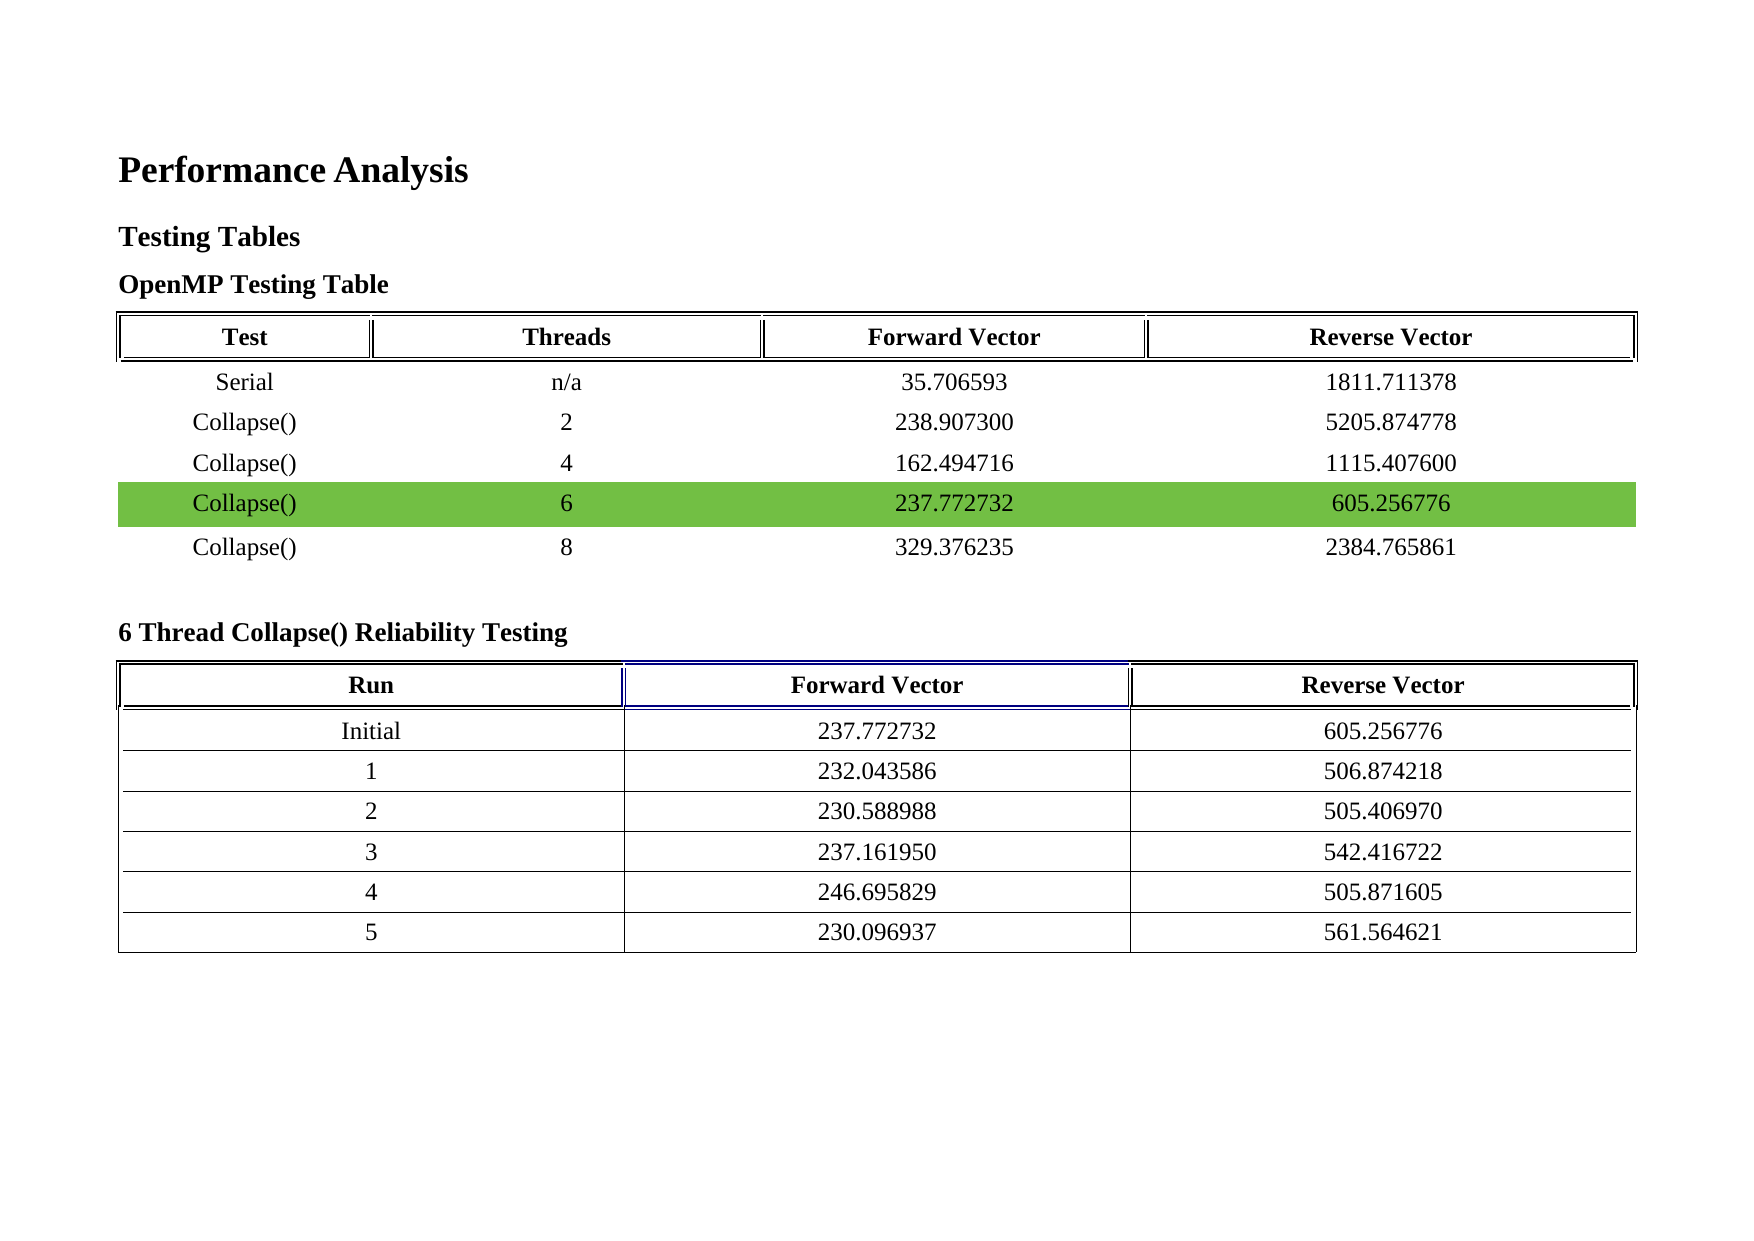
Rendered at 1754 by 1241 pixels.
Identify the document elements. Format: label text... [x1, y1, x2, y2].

table_header Reverse Vector [1130, 664, 1633, 705]
table_cell Collapse() [118, 527, 371, 571]
table_header Forward Vector [624, 662, 1130, 705]
table_cell Collapse() [118, 482, 371, 527]
table_cell Collapse() [118, 402, 371, 442]
table_cell 2 [371, 402, 762, 442]
table_cell 162.494716 [762, 442, 1146, 482]
table_cell Serial [118, 357, 371, 402]
table_cell 237.772732 [625, 710, 1130, 750]
table_cell 230.588988 [625, 792, 1130, 831]
table_header Run [118, 662, 624, 705]
table_cell 237.772732 [762, 482, 1146, 527]
table_cell 246.695829 [625, 872, 1130, 912]
table_cell 542.416722 [1131, 831, 1636, 871]
table_cell n/a [371, 362, 762, 402]
table_cell 329.376235 [762, 527, 1146, 571]
table_cell 230.096937 [625, 913, 1130, 952]
table_cell 8 [371, 527, 762, 571]
table_cell Collapse() [118, 442, 371, 482]
table_cell 605.256776 [1146, 482, 1636, 527]
table_header Test [118, 313, 371, 357]
table_header Reverse Vector [1146, 316, 1633, 357]
table_cell 6 [371, 482, 762, 527]
table_cell 35.706593 [762, 362, 1146, 402]
subtitle Testing Tables [118, 219, 1636, 253]
table_cell 1811.711378 [1146, 357, 1636, 402]
table_cell 3 [119, 831, 624, 871]
table_cell 505.871605 [1131, 871, 1636, 912]
table_cell 238.907300 [762, 402, 1146, 442]
table_cell 5205.874778 [1146, 402, 1636, 442]
table_cell 2384.765861 [1146, 527, 1636, 571]
table_cell 1115.407600 [1146, 442, 1636, 482]
table_cell 2 [119, 791, 624, 831]
table_cell 4 [119, 871, 624, 912]
table_cell 4 [371, 442, 762, 482]
table_cell 605.256776 [1131, 705, 1636, 750]
table_cell 237.161950 [625, 832, 1130, 871]
table_cell 506.874218 [1131, 750, 1636, 791]
subtitle 6 Thread Collapse() Reliability Testing [118, 616, 1636, 647]
table_cell 505.406970 [1131, 791, 1636, 831]
table_cell Initial [119, 705, 624, 750]
table_header Forward Vector [762, 313, 1146, 357]
table_cell 5 [119, 912, 624, 952]
subtitle OpenMP Testing Table [118, 268, 1636, 299]
table_header Threads [371, 313, 762, 357]
table_cell 561.564621 [1131, 912, 1636, 952]
subtitle Performance Analysis [118, 147, 1636, 190]
table_cell 1 [119, 750, 624, 791]
table_cell 232.043586 [625, 751, 1130, 791]
